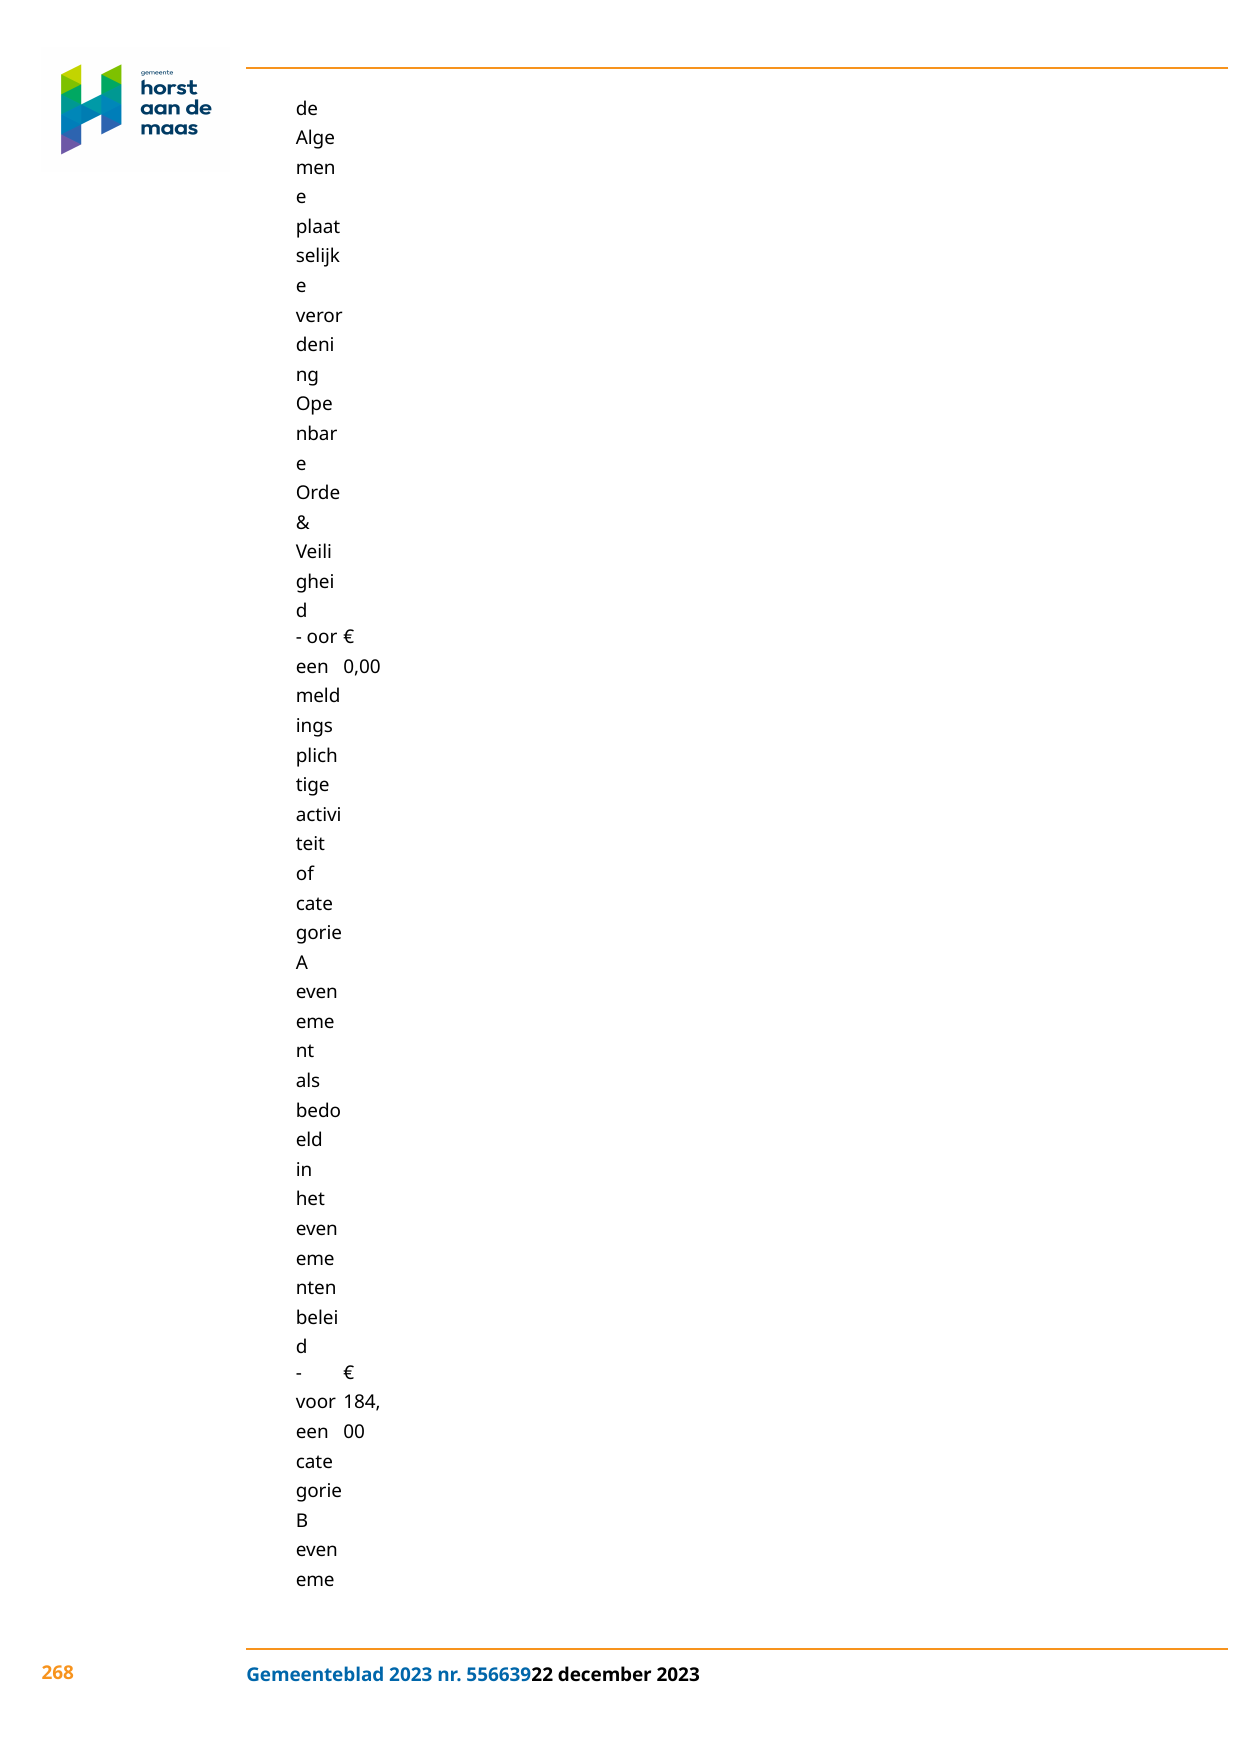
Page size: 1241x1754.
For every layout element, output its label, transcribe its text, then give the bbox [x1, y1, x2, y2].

table_cell [248, 95, 296, 623]
table_cell [343, 95, 391, 623]
table_cell € 184,00 [343, 1359, 391, 1592]
table_cell [248, 624, 296, 1359]
picture [41, 47, 231, 172]
table_cell de Algemene plaatselijke verordening Openbare Orde & Veiligheid [296, 95, 343, 623]
table_cell - oor een meldingsplichtige activiteit of categorie A evenement als bedoeld in het evenementenbeleid [296, 624, 343, 1359]
table_cell € 0,00 [343, 624, 391, 1359]
table_cell - voor een categorie B eveneme [296, 1359, 343, 1592]
table_cell [248, 1359, 296, 1592]
